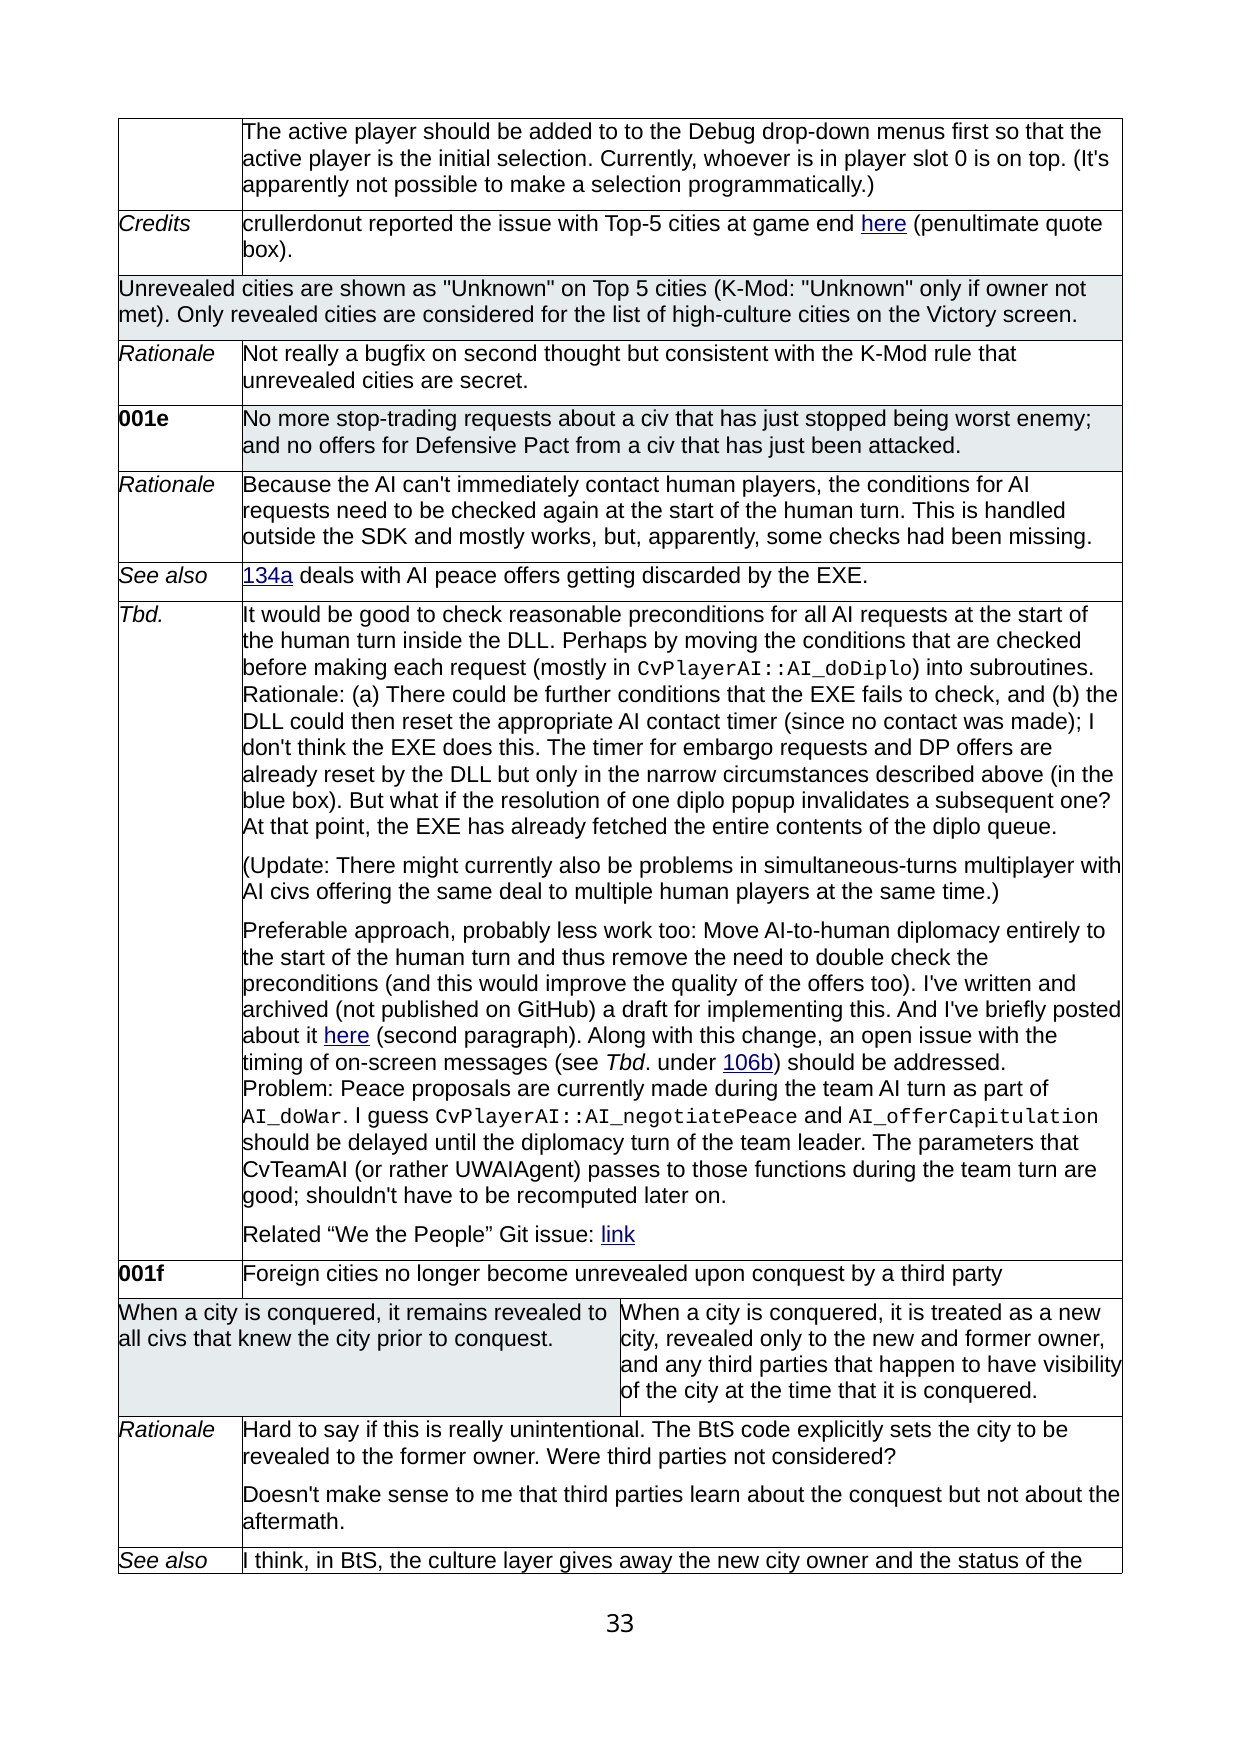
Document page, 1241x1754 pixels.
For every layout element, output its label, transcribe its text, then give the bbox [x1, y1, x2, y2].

table_cell 134a deals with AI peace offers getting discarded by the EXE. [243, 563, 1122, 601]
table_cell No more stop-trading requests about a civ that has just stopped being worst enemy; and no offers for Defensive Pact from a civ that has just been attacked. [243, 406, 1122, 471]
table_cell 001f [119, 1261, 242, 1298]
table_cell See also [119, 563, 242, 601]
table_cell 001e [119, 406, 242, 471]
table_cell Unrevealed cities are shown as "Unknown" on Top 5 cities (K-Mod: "Unknown" only if owner not met). Only revealed cities are considered for the list of high-culture cities on the Victory screen. [119, 276, 1122, 340]
table_cell Not really a bugfix on second thought but consistent with the K-Mod rule that unrevealed cities are secret. [243, 341, 1122, 405]
table_cell When a city is conquered, it is treated as a new city, revealed only to the new and former owner, and any third parties that happen to have visibility of the city at the time that it is conquered. [621, 1299, 1122, 1416]
table_cell Because the AI can't immediately contact human players, the conditions for AI requests need to be checked again at the start of the human turn. This is handled outside the SDK and mostly works, but, apparently, some checks had been missing. [243, 472, 1122, 562]
table_cell Rationale [119, 341, 242, 405]
table_cell See also [119, 1548, 242, 1573]
table_cell Foreign cities no longer become unrevealed upon conquest by a third party [243, 1261, 1122, 1298]
table_cell I think, in BtS, the culture layer gives away the new city owner and the status of the [243, 1548, 1122, 1573]
table_cell Tbd. [119, 602, 242, 1259]
table_cell Hard to say if this is really unintentional. The BtS code explicitly sets the city to be revealed to the former owner. Were third parties not considered? Doesn't make sense to me that third parties learn about the conquest but not about the aftermath. [243, 1417, 1122, 1547]
table_cell It would be good to check reasonable preconditions for all AI requests at the start of the human turn inside the DLL. Perhaps by moving the conditions that are checked before making each request (mostly in CvPlayerAI::AI_doDiplo) into subroutines. Rationale: (a) There could be further conditions that the EXE fails to check, and (b) the DLL could then reset the appropriate AI contact timer (since no contact was made); I don't think the EXE does this. The timer for embargo requests and DP offers are already reset by the DLL but only in the narrow circumstances described above (in the blue box). But what if the resolution of one diplo popup invalidates a subsequent one? At that point, the EXE has already fetched the entire contents of the diplo queue. (Update: There might currently also be problems in simultaneous-turns multiplayer with AI civs offering the same deal to multiple human players at the same time.) Preferable approach, probably less work too: Move AI-to-human diplomacy entirely to the start of the human turn and thus remove the need to double check the preconditions (and this would improve the quality of the offers too). I've written and archived (not published on GitHub) a draft for implementing this. And I've briefly posted about it here (second paragraph). Along with this change, an open issue with the timing of on-screen messages (see Tbd. under 106b) should be addressed. Problem: Peace proposals are currently made during the team AI turn as part of AI_doWar. I guess CvPlayerAI::AI_negotiatePeace and AI_offerCapitulation should be delayed until the diplomacy turn of the team leader. The parameters that CvTeamAI (or rather UWAIAgent) passes to those functions during the team turn are good; shouldn't have to be recomputed later on. Related “We the People” Git issue: link [243, 602, 1122, 1259]
table_cell [119, 119, 242, 210]
table_cell crullerdonut reported the issue with Top-5 cities at game end here (penultimate quote box). [243, 211, 1122, 275]
table_cell Rationale [119, 1417, 242, 1547]
table_cell The active player should be added to to the Debug drop-down menus first so that the active player is the initial selection. Currently, whoever is in player slot 0 is on top. (It's apparently not possible to make a selection programmatically.) [243, 119, 1122, 210]
table_cell Credits [119, 211, 242, 275]
table_cell When a city is conquered, it remains revealed to all civs that knew the city prior to conquest. [119, 1299, 620, 1416]
table_cell Rationale [119, 472, 242, 562]
